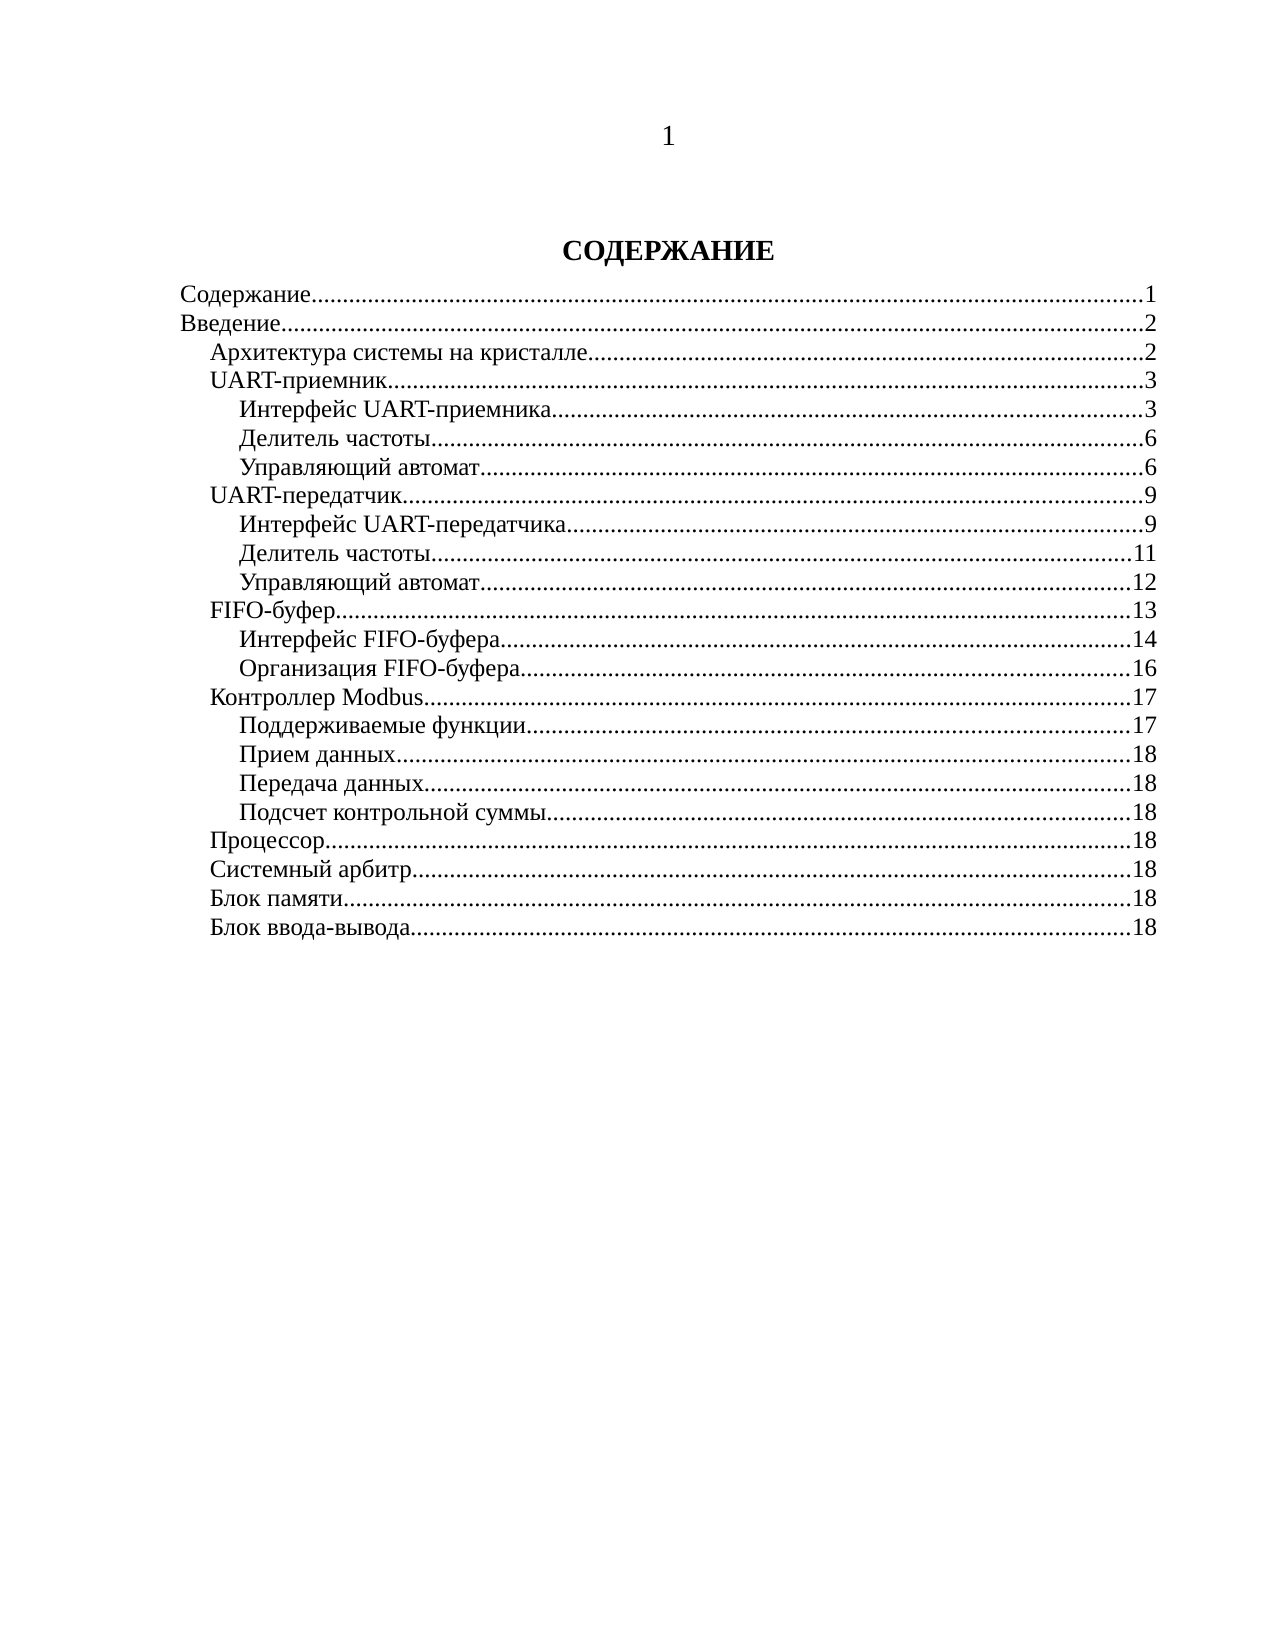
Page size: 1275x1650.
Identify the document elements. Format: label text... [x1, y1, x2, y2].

text UART-передатчик 9 [209, 480, 1157, 509]
text Делитель частоты 6 [239, 423, 1157, 452]
text Интерфейс UART-передатчика 9 [239, 509, 1157, 538]
text Передача данных 18 [239, 768, 1157, 797]
text Управляющий автомат 12 [239, 567, 1157, 595]
text Организация FIFO-буфера 16 [239, 653, 1157, 682]
text Содержание 1 [180, 279, 1157, 308]
text Контроллер Modbus 17 [209, 682, 1157, 710]
text Блок памяти 18 [209, 883, 1157, 912]
text Архитектура системы на кристалле 2 [209, 337, 1157, 365]
text Управляющий автомат 6 [239, 452, 1157, 480]
text Прием данных 18 [239, 739, 1157, 768]
text Делитель частоты 11 [239, 538, 1157, 567]
text UART-приемник 3 [209, 365, 1157, 394]
subtitle Содержание [180, 233, 1157, 267]
text Подсчет контрольной суммы 18 [239, 797, 1157, 825]
text Интерфейс UART-приемника 3 [239, 394, 1157, 423]
text Поддерживаемые функции 17 [239, 710, 1157, 739]
text Системный арбитр 18 [209, 854, 1157, 883]
text Блок ввода-вывода 18 [209, 912, 1157, 940]
text Процессор 18 [209, 825, 1157, 854]
text Введение 2 [180, 308, 1157, 337]
text FIFO-буфер 13 [209, 595, 1157, 624]
text Интерфейс FIFO-буфера 14 [239, 624, 1157, 653]
